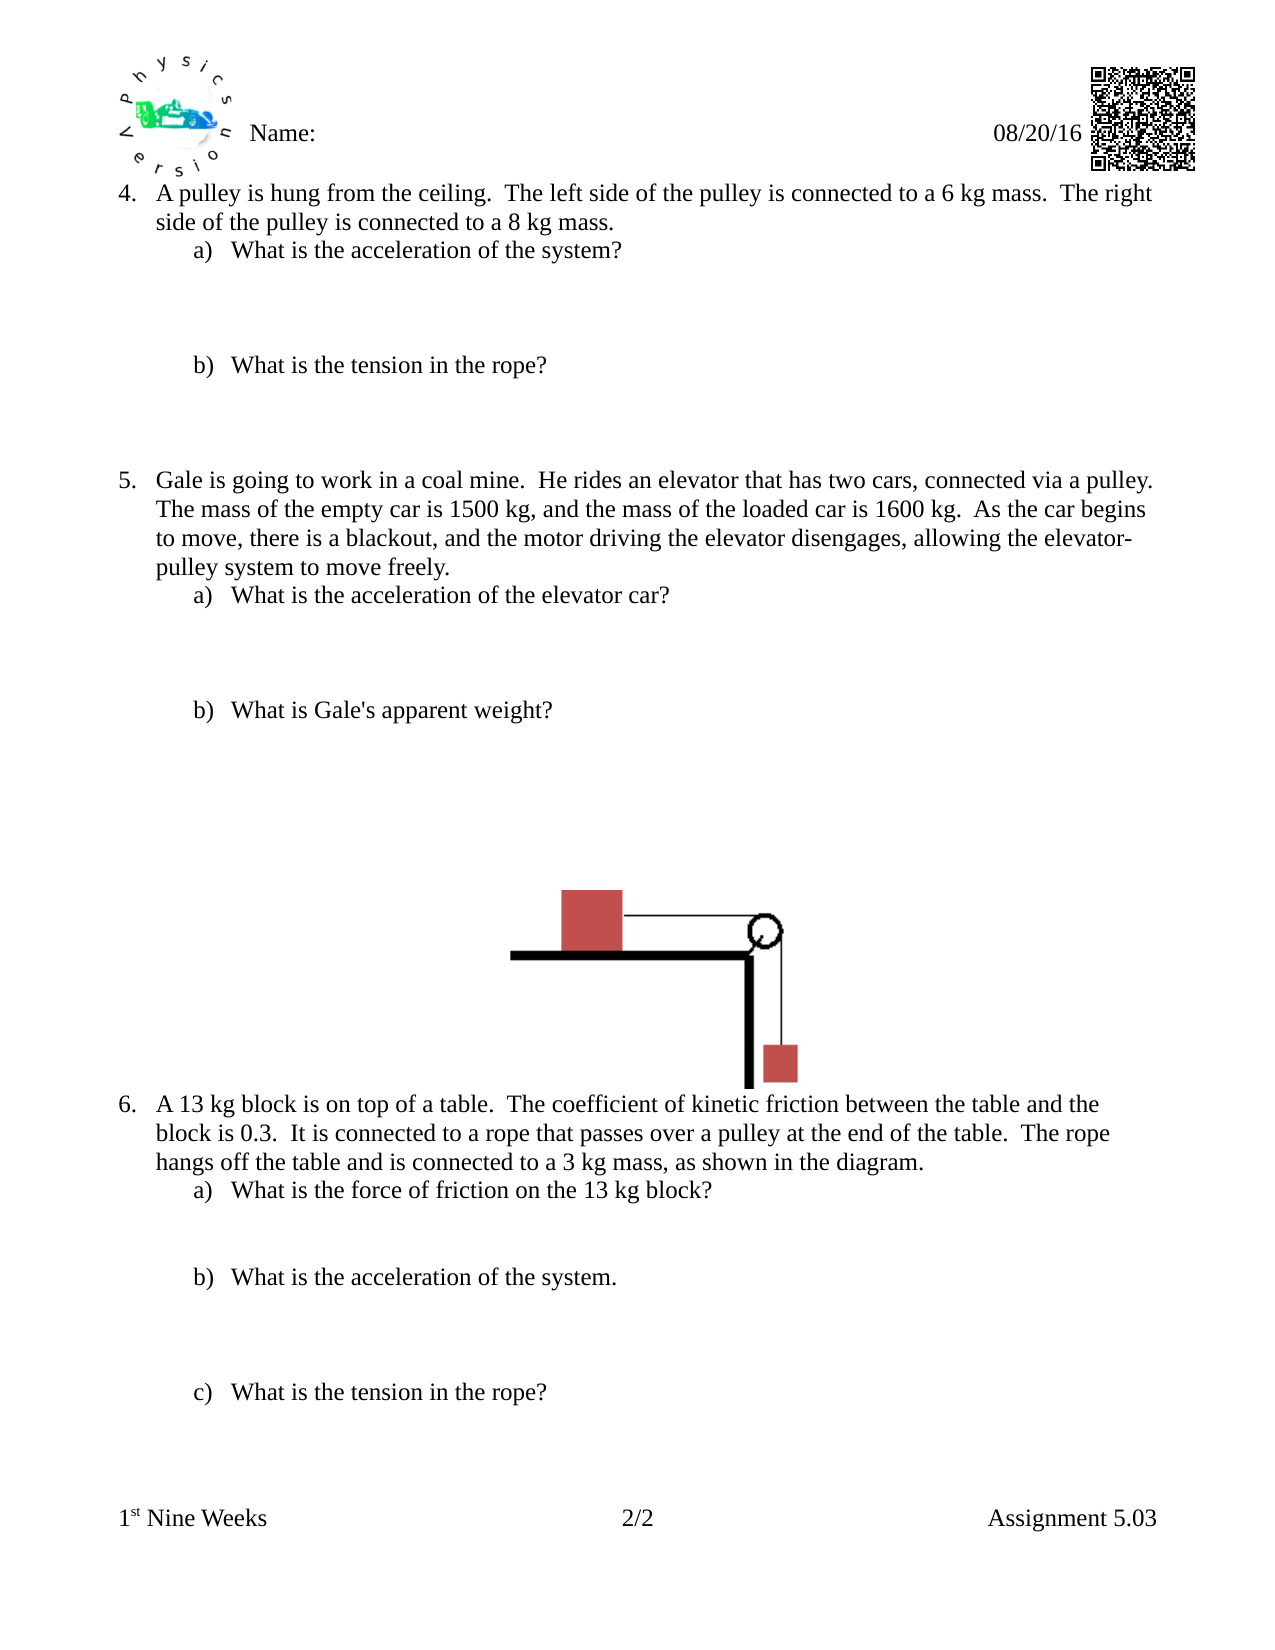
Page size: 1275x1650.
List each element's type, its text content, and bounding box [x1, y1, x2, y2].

list A 13 kg block is on top of a table. The coefficient of kinetic friction between the table and the block is 0.3. It is connected to a rope that passes over a pulley at the end of the table. The rope hangs off the table and is connected to a 3 kg mass, as shown in the diagram. [118, 868, 1157, 1175]
list What is the acceleration of the system? [193, 236, 1157, 264]
picture [510, 890, 798, 1089]
picture [1082, 58, 1203, 179]
list What is the acceleration of the elevator car? [193, 581, 1157, 609]
list What is the tension in the rope? [193, 351, 1157, 379]
list What is Gale's apparent weight? [193, 696, 1157, 724]
picture [119, 56, 232, 177]
list What is the force of friction on the 13 kg block? [193, 1175, 1157, 1204]
list Gale is going to work in a coal mine. He rides an elevator that has two cars, connected via a pulley. The mass of the empty car is 1500 kg, and the mass of the loaded car is 1600 kg. As the car begins to move, there is a blackout, and the motor driving the elevator disengages, allowing the elevator-pulley system to move freely. [118, 466, 1157, 581]
list A pulley is hung from the ceiling. The left side of the pulley is connected to a 6 kg mass. The right side of the pulley is connected to a 8 kg mass. [118, 176, 1157, 236]
list What is the acceleration of the system. [193, 1262, 1157, 1290]
list What is the tension in the rope? [193, 1377, 1157, 1405]
